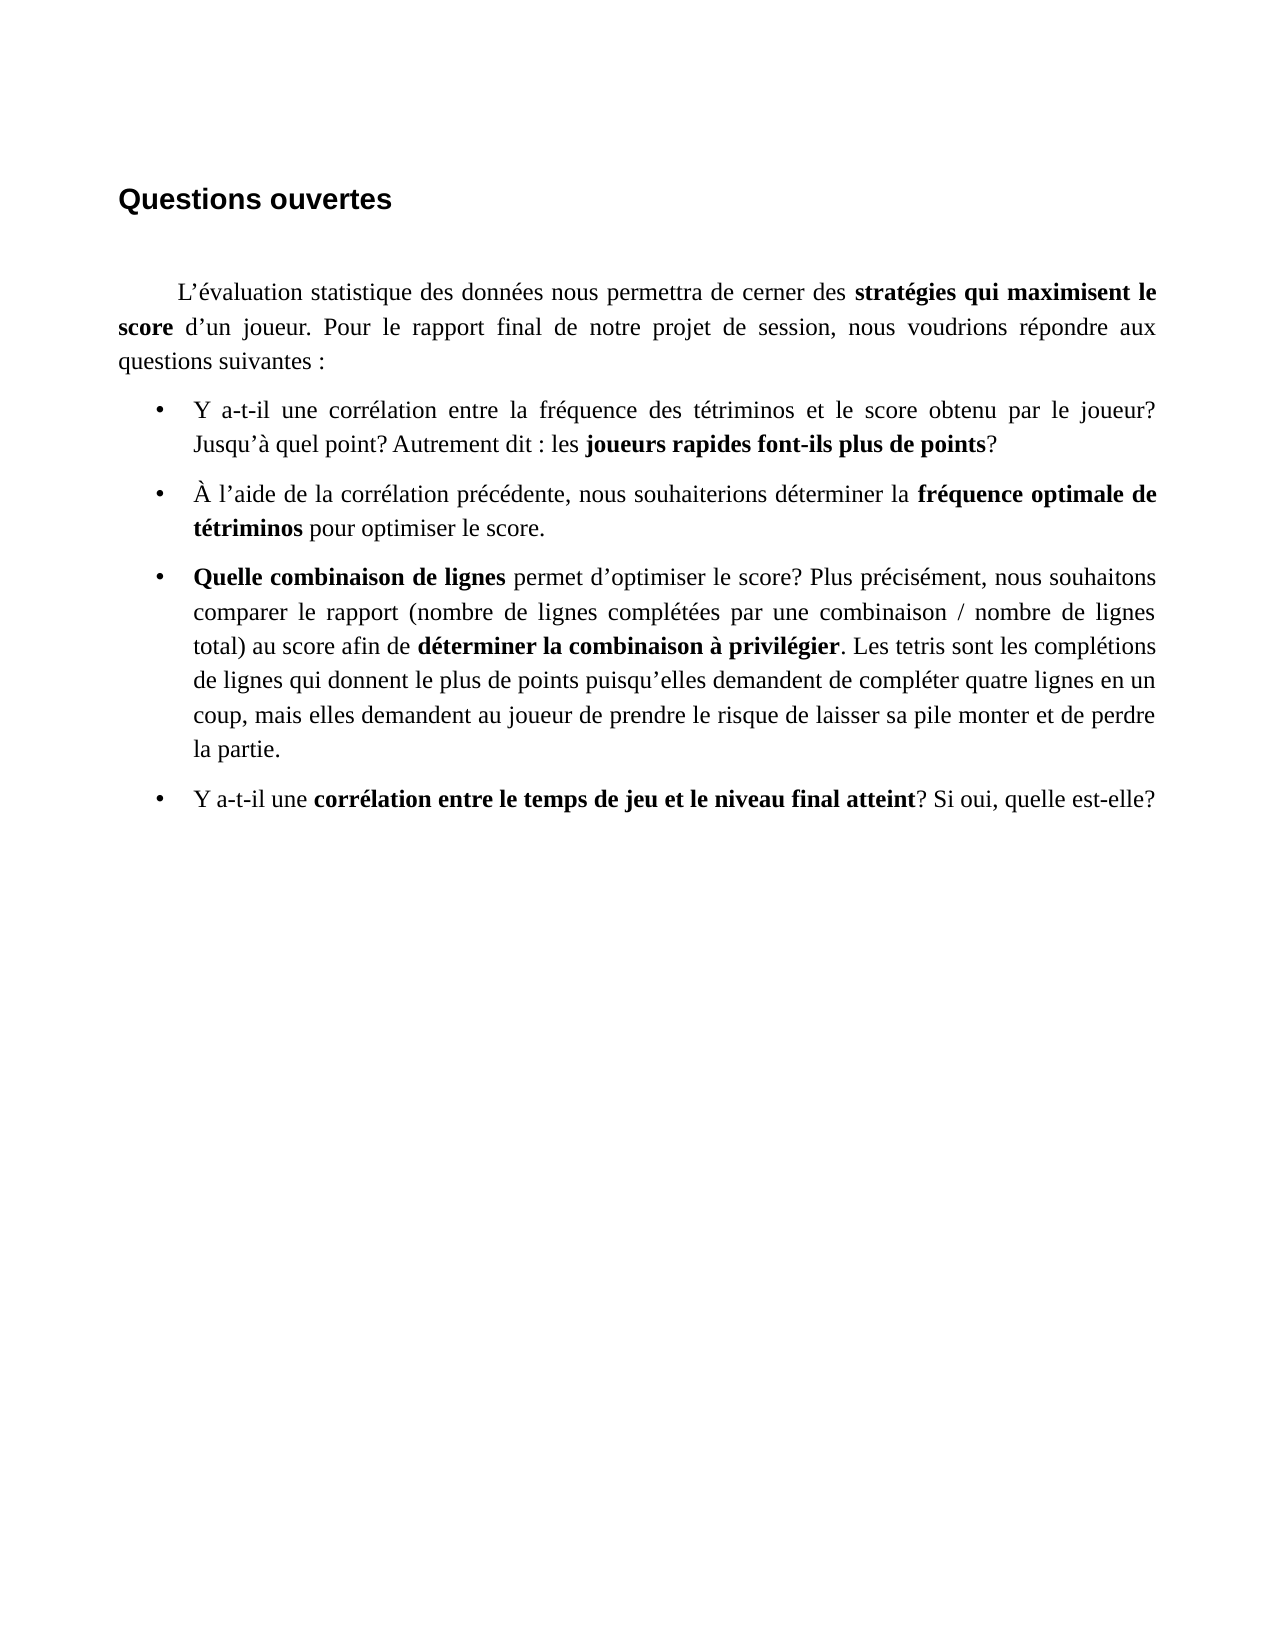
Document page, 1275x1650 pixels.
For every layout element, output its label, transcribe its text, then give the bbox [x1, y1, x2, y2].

list À l’aide de la corrélation précédente, nous souhaiterions déterminer la fréquence optimale de tétriminos pour optimiser le score. [156, 479, 1157, 542]
list Y a-t-il une corrélation entre le temps de jeu et le niveau final atteint? Si oui, quelle est-elle? [156, 784, 1157, 812]
list Quelle combinaison de lignes permet d’optimiser le score? Plus précisément, nous souhaitons comparer le rapport (nombre de lignes complétées par une combinaison / nombre de lignes total) au score afin de déterminer la combinaison à privilégier. Les tetris sont les complétions de lignes qui donnent le plus de points puisqu’elles demandent de compléter quatre lignes en un coup, mais elles demandent au joueur de prendre le risque de laisser sa pile monter et de perdre la partie. [156, 562, 1157, 763]
list Y a-t-il une corrélation entre la fréquence des tétriminos et le score obtenu par le joueur? Jusqu’à quel point? Autrement dit : les joueurs rapides font-ils plus de points? [156, 395, 1157, 458]
subtitle Questions ouvertes [118, 182, 1157, 216]
text L’évaluation statistique des données nous permettra de cerner des stratégies qui maximisent le score d’un joueur. Pour le rapport final de notre projet de session, nous voudrions répondre aux questions suivantes : [118, 277, 1157, 375]
